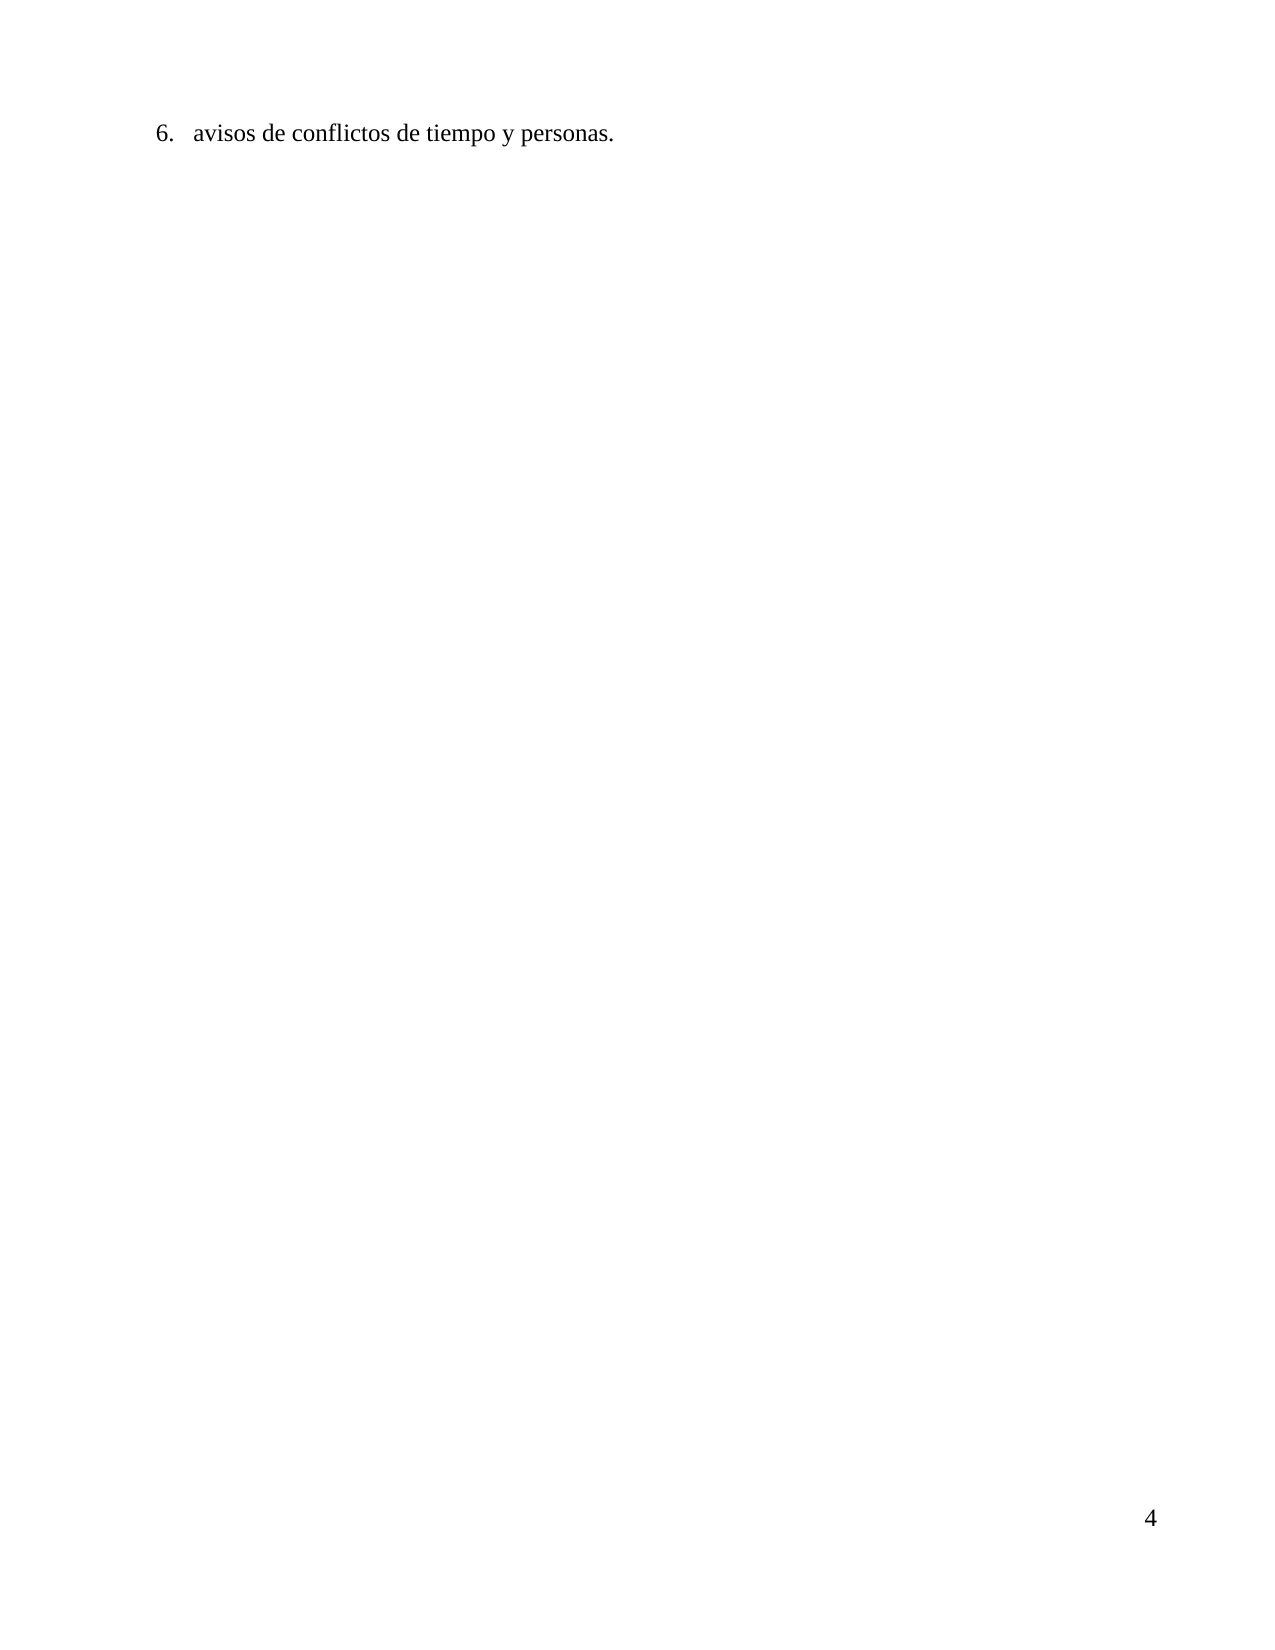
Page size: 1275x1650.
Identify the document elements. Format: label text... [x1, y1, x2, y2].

list avisos de conflictos de tiempo y personas. [156, 118, 1157, 147]
